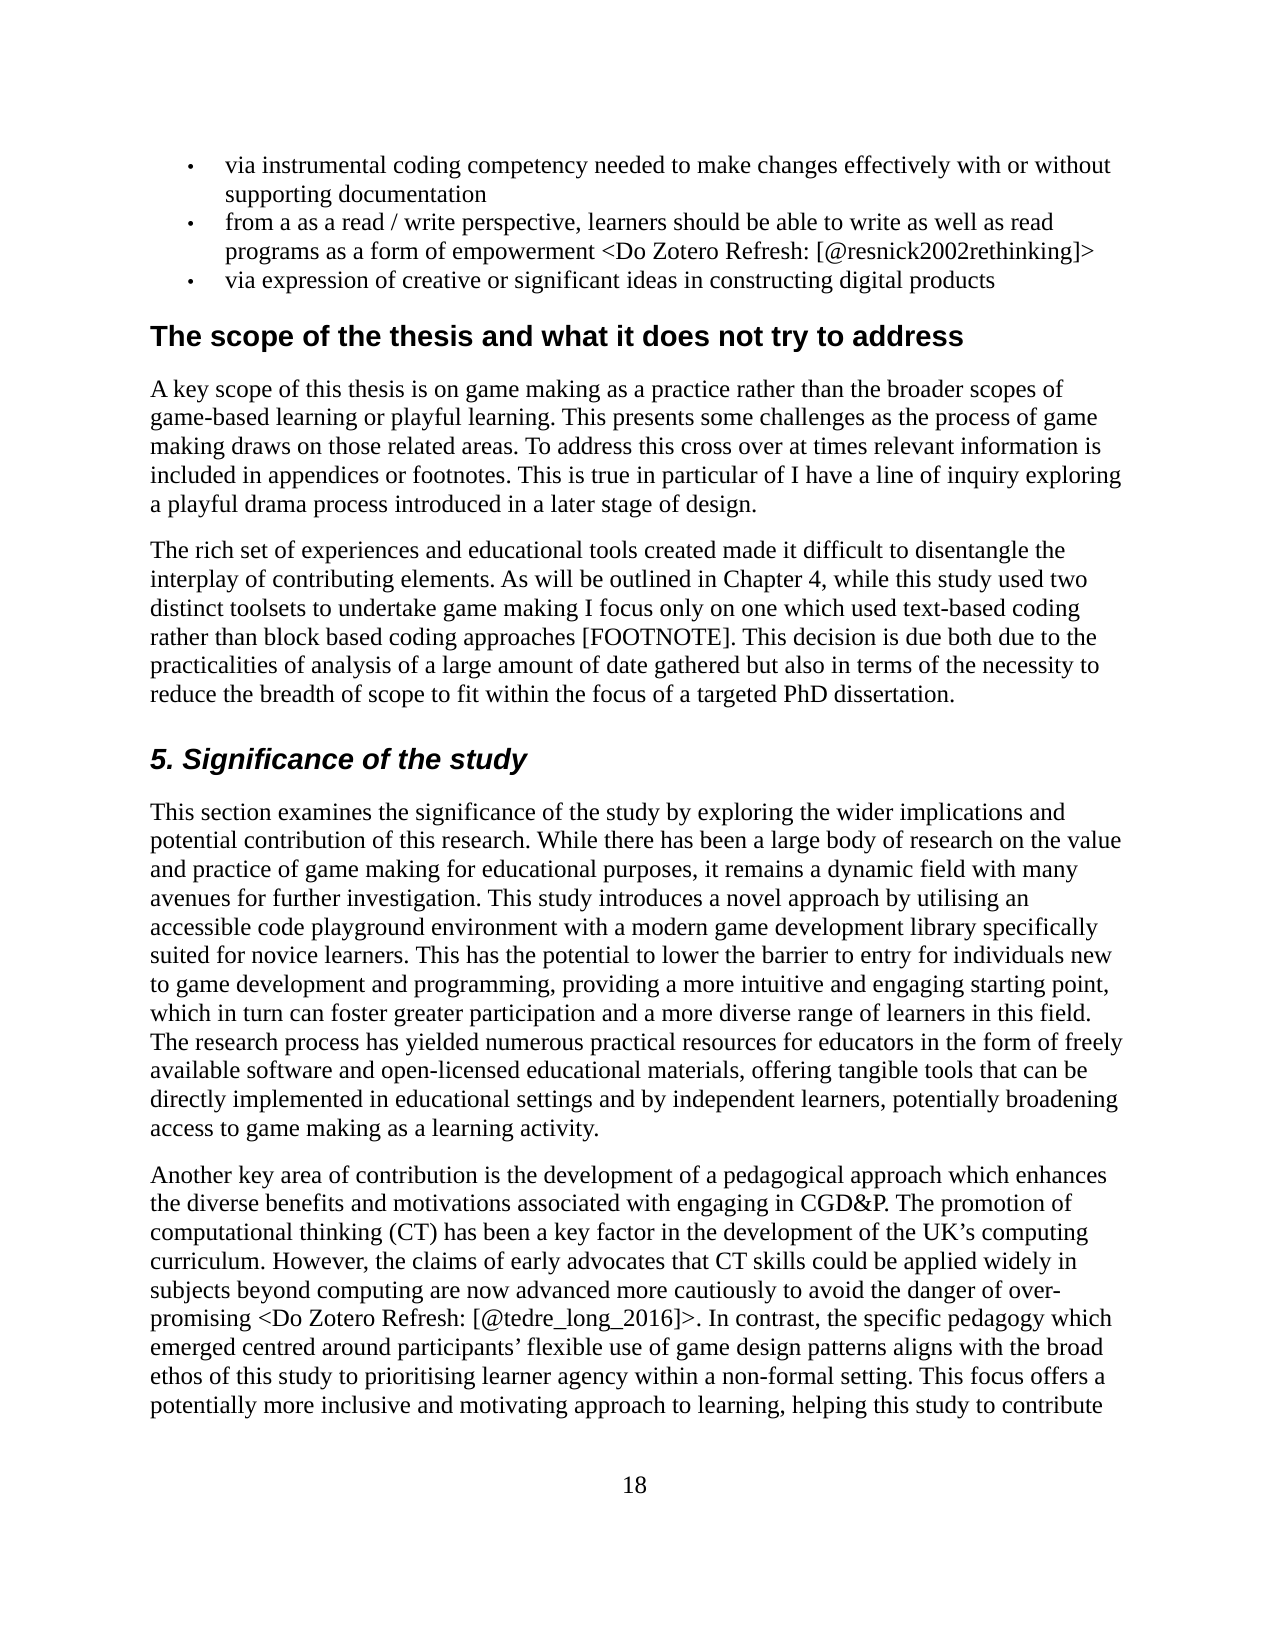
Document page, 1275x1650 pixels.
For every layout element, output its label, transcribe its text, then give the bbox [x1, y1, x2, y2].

subtitle The scope of the thesis and what it does not try to address [150, 319, 1125, 352]
list via expression of creative or significant ideas in constructing digital products [187, 265, 1125, 294]
subtitle 5. Significance of the study [150, 742, 1125, 775]
list via instrumental coding competency needed to make changes effectively with or without supporting documentation [187, 150, 1125, 207]
text A key scope of this thesis is on game making as a practice rather than the broader scopes of game-based learning or playful learning. This presents some challenges as the process of game making draws on those related areas. To address this cross over at times relevant information is included in appendices or footnotes. This is true in particular of I have a line of inquiry exploring a playful drama process introduced in a later stage of design. [150, 374, 1125, 517]
text Another key area of contribution is the development of a pedagogical approach which enhances the diverse benefits and motivations associated with engaging in CGD&P. The promotion of computational thinking (CT) has been a key factor in the development of the UK’s computing curriculum. However, the claims of early advocates that CT skills could be applied widely in subjects beyond computing are now advanced more cautiously to avoid the danger of over-promising <Do Zotero Refresh: [@tedre_long_2016]>. In contrast, the specific pedagogy which emerged centred around participants’ flexible use of game design patterns aligns with the broad ethos of this study to prioritising learner agency within a non-formal setting. This focus offers a potentially more inclusive and motivating approach to learning, helping this study to contribute [150, 1160, 1125, 1418]
list from a as a read / write perspective, learners should be able to write as well as read programs as a form of empowerment <Do Zotero Refresh: [@resnick2002rethinking]> [187, 207, 1125, 265]
text This section examines the significance of the study by exploring the wider implications and potential contribution of this research. While there has been a large body of research on the value and practice of game making for educational purposes, it remains a dynamic field with many avenues for further investigation. This study introduces a novel approach by utilising an accessible code playground environment with a modern game development library specifically suited for novice learners. This has the potential to lower the barrier to entry for individuals new to game development and programming, providing a more intuitive and engaging starting point, which in turn can foster greater participation and a more diverse range of learners in this field. The research process has yielded numerous practical resources for educators in the form of freely available software and open-licensed educational materials, offering tangible tools that can be directly implemented in educational settings and by independent learners, potentially broadening access to game making as a learning activity. [150, 797, 1125, 1142]
text The rich set of experiences and educational tools created made it difficult to disentangle the interplay of contributing elements. As will be outlined in Chapter 4, while this study used two distinct toolsets to undertake game making I focus only on one which used text-based coding rather than block based coding approaches [FOOTNOTE]. This decision is due both due to the practicalities of analysis of a large amount of date gathered but also in terms of the necessity to reduce the breadth of scope to fit within the focus of a targeted PhD dissertation. [150, 535, 1125, 708]
